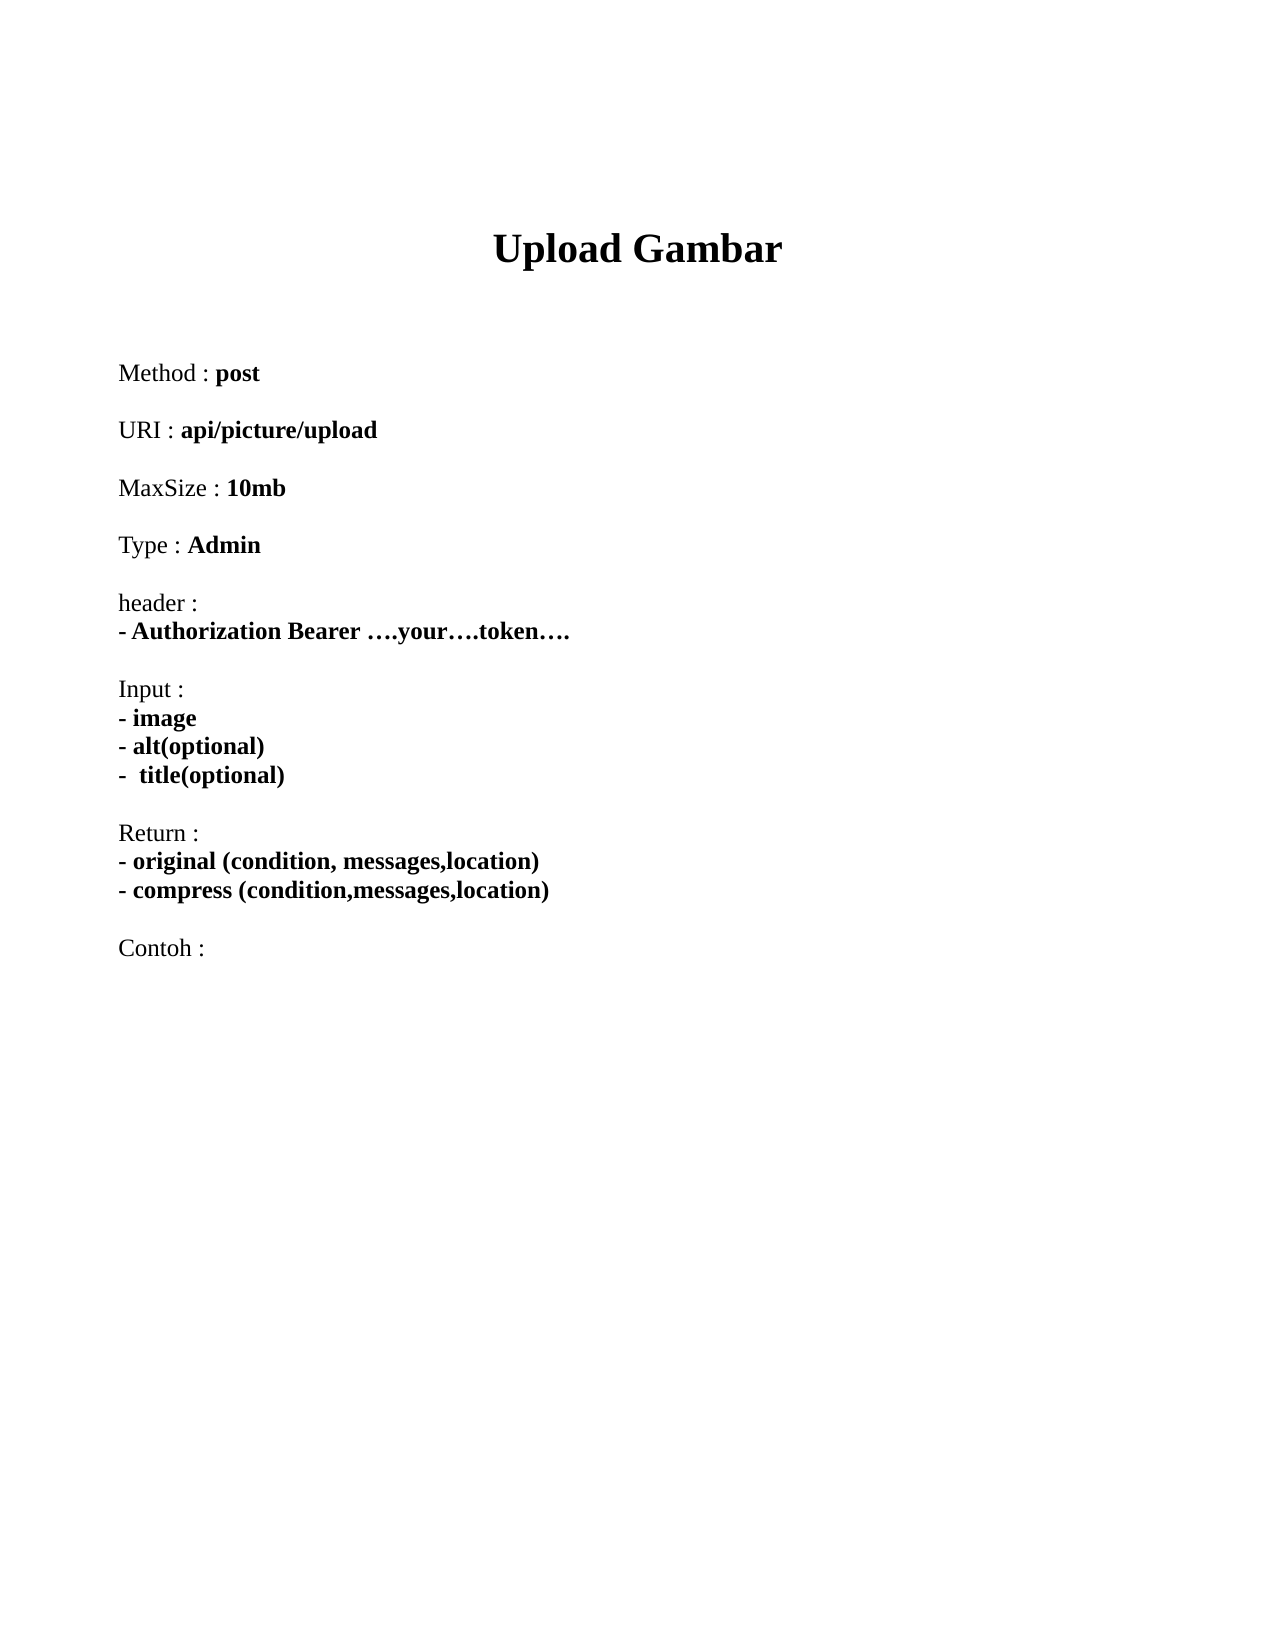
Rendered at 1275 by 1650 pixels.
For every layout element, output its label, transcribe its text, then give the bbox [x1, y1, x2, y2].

text - original (condition, messages,location) [118, 846, 1157, 875]
text - title(optional) [118, 760, 1157, 789]
text - Authorization Bearer ….your….token…. [118, 616, 1157, 645]
text Contoh : [118, 933, 1157, 961]
text Input : [118, 674, 1157, 703]
text Upload Gambar [118, 223, 1157, 271]
text URI : api/picture/upload [118, 415, 1157, 444]
text - alt(optional) [118, 731, 1157, 760]
text MaxSize : 10mb [118, 473, 1157, 501]
text - compress (condition,messages,location) [118, 875, 1157, 904]
text Method : post [118, 358, 1157, 386]
text Return : [118, 818, 1157, 846]
text header : [118, 588, 1157, 616]
text Type : Admin [118, 530, 1157, 559]
text - image [118, 703, 1157, 731]
